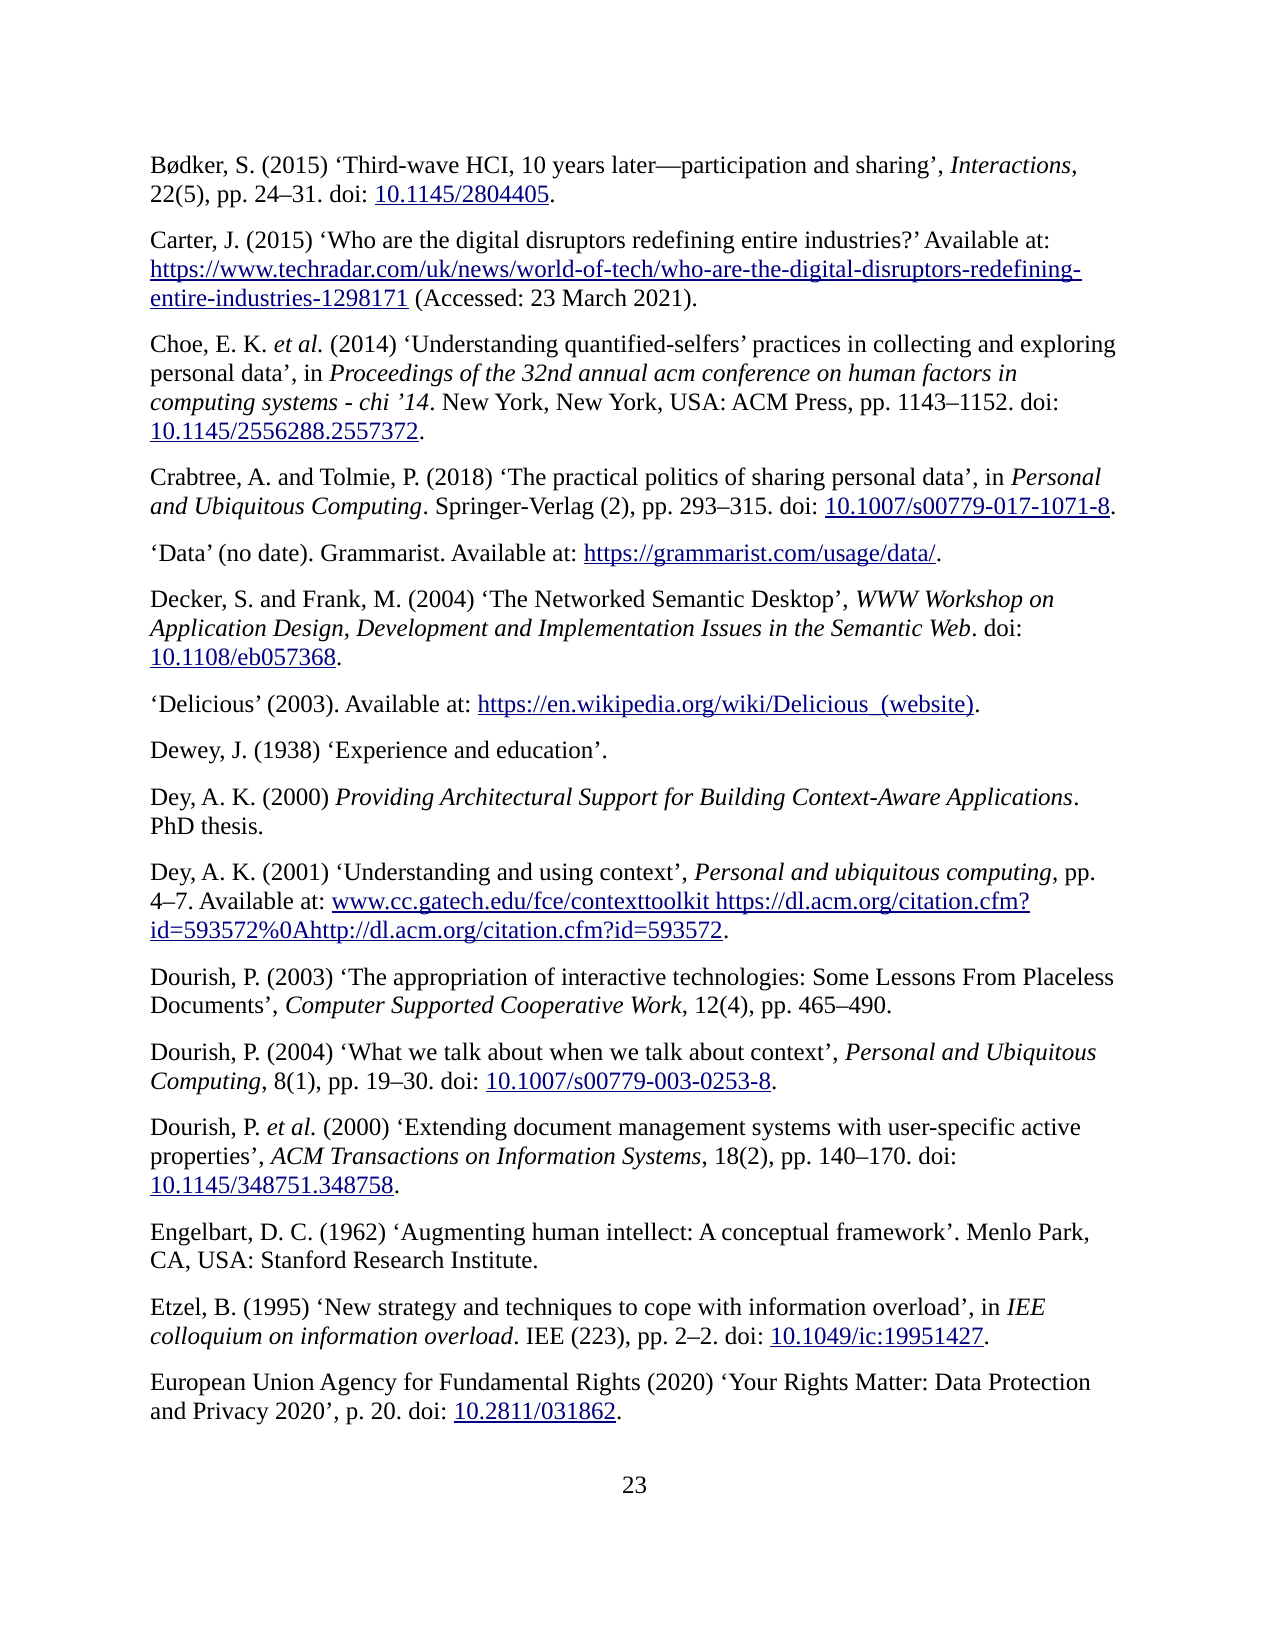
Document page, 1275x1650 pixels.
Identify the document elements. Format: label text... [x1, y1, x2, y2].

text Choe, E. K. et al. (2014) ‘Understanding quantified-selfers’ practices in collecting and exploring personal data’, in Proceedings of the 32nd annual acm conference on human factors in computing systems - chi ’14. New York, New York, USA: ACM Press, pp. 1143–1152. doi: 10.1145/2556288.2557372. [150, 329, 1125, 444]
text Dourish, P. et al. (2000) ‘Extending document management systems with user-specific active properties’, ACM Transactions on Information Systems, 18(2), pp. 140–170. doi: 10.1145/348751.348758. [150, 1112, 1125, 1199]
text Dourish, P. (2003) ‘The appropriation of interactive technologies: Some Lessons From Placeless Documents’, Computer Supported Cooperative Work, 12(4), pp. 465–490. [150, 962, 1125, 1019]
text ‘Delicious’ (2003). Available at: https://en.wikipedia.org/wiki/Delicious_(website). [150, 689, 1125, 717]
text Crabtree, A. and Tolmie, P. (2018) ‘The practical politics of sharing personal data’, in Personal and Ubiquitous Computing. Springer-Verlag (2), pp. 293–315. doi: 10.1007/s00779-017-1071-8. [150, 462, 1125, 520]
text Dey, A. K. (2001) ‘Understanding and using context’, Personal and ubiquitous computing, pp. 4–7. Available at: www.cc.gatech.edu/fce/contexttoolkit https://dl.acm.org/citation.cfm?id=593572%0Ahttp://dl.acm.org/citation.cfm?id=593572. [150, 857, 1125, 944]
text Bødker, S. (2015) ‘Third-wave HCI, 10 years later—participation and sharing’, Interactions, 22(5), pp. 24–31. doi: 10.1145/2804405. [150, 150, 1125, 207]
text Engelbart, D. C. (1962) ‘Augmenting human intellect: A conceptual framework’. Menlo Park, CA, USA: Stanford Research Institute. [150, 1217, 1125, 1274]
text Etzel, B. (1995) ‘New strategy and techniques to cope with information overload’, in IEE colloquium on information overload. IEE (223), pp. 2–2. doi: 10.1049/ic:19951427. [150, 1292, 1125, 1349]
text Dourish, P. (2004) ‘What we talk about when we talk about context’, Personal and Ubiquitous Computing, 8(1), pp. 19–30. doi: 10.1007/s00779-003-0253-8. [150, 1037, 1125, 1094]
text Carter, J. (2015) ‘Who are the digital disruptors redefining entire industries?’ Available at: https://www.techradar.com/uk/news/world-of-tech/who-are-the-digital-disruptors-redefining-entire-industries-1298171 (Accessed: 23 March 2021). [150, 225, 1125, 312]
text ‘Data’ (no date). Grammarist. Available at: https://grammarist.com/usage/data/. [150, 538, 1125, 567]
text Dewey, J. (1938) ‘Experience and education’. [150, 735, 1125, 764]
text Dey, A. K. (2000) Providing Architectural Support for Building Context-Aware Applications. PhD thesis. [150, 782, 1125, 839]
text European Union Agency for Fundamental Rights (2020) ‘Your Rights Matter: Data Protection and Privacy 2020’, p. 20. doi: 10.2811/031862. [150, 1367, 1125, 1425]
text Decker, S. and Frank, M. (2004) ‘The Networked Semantic Desktop’, WWW Workshop on Application Design, Development and Implementation Issues in the Semantic Web. doi: 10.1108/eb057368. [150, 584, 1125, 671]
